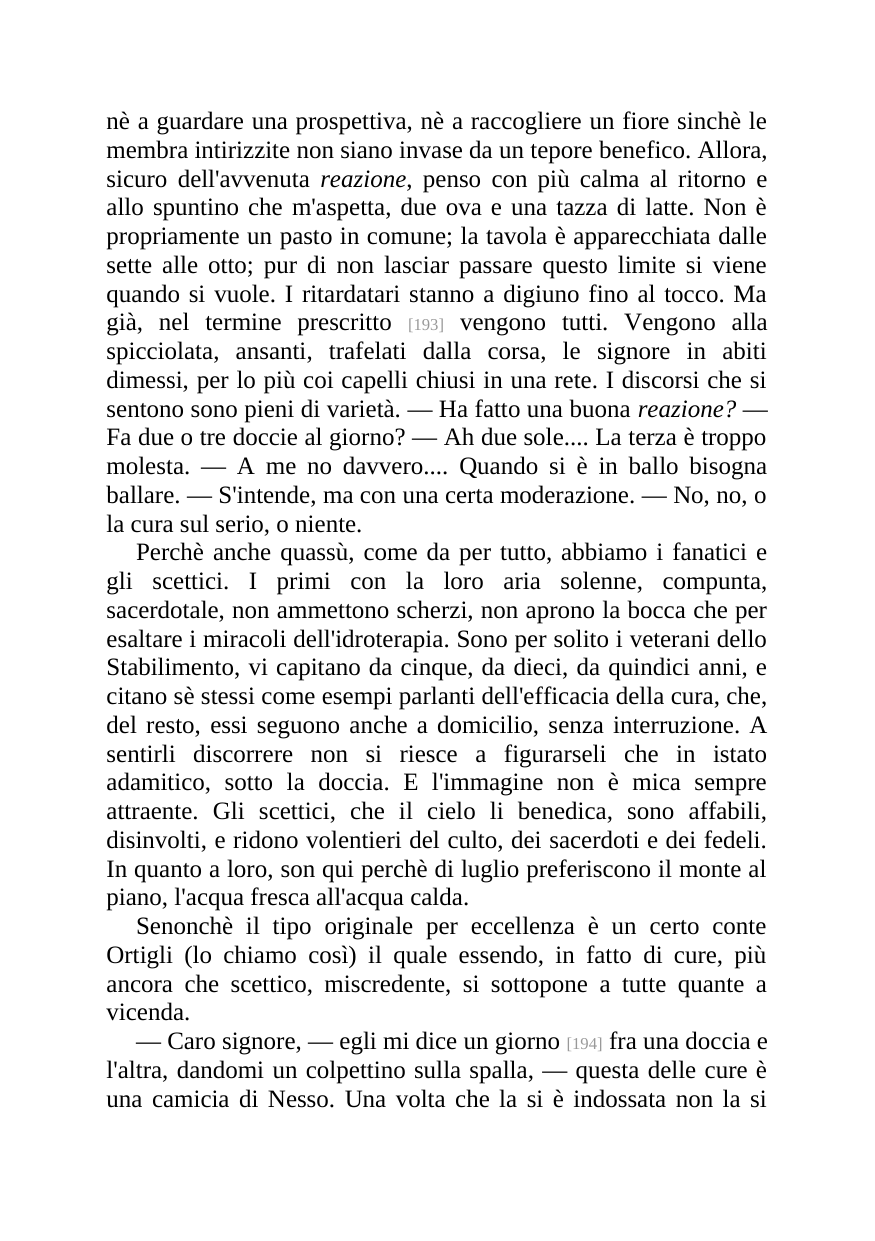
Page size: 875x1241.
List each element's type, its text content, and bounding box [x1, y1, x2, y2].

text Senonchè il tipo originale per eccellenza è un certo conte Ortigli (lo chiamo così) il quale essendo, in fatto di cure, più ancora che scettico, miscredente, si sottopone a tutte quante a vicenda. [106, 911, 768, 1026]
text — Caro signore, — egli mi dice un giorno [194] fra una doccia e l'altra, dandomi un colpettino sulla spalla, — questa delle cure è una camicia di Nesso. Una volta che la si è indossata non la si [106, 1026, 768, 1112]
text Perchè anche quassù, come da per tutto, abbiamo i fanatici e gli scettici. I primi con la loro aria solenne, compunta, sacerdotale, non ammettono scherzi, non aprono la bocca che per esaltare i miracoli dell'idroterapia. Sono per solito i veterani dello Stabilimento, vi capitano da cinque, da dieci, da quindici anni, e citano sè stessi come esempi parlanti dell'efficacia della cura, che, del resto, essi seguono anche a domicilio, senza interruzione. A sentirli discorrere non si riesce a figurarseli che in istato adamitico, sotto la doccia. E l'immagine non è mica sempre attraente. Gli scettici, che il cielo li benedica, sono affabili, disinvolti, e ridono volentieri del culto, dei sacerdoti e dei fedeli. In quanto a loro, son qui perchè di luglio preferiscono il monte al piano, l'acqua fresca all'acqua calda. [106, 537, 768, 911]
text nè a guardare una prospettiva, nè a raccogliere un fiore sinchè le membra intirizzite non siano invase da un tepore benefico. Allora, sicuro dell'avvenuta reazione, penso con più calma al ritorno e allo spuntino che m'aspetta, due ova e una tazza di latte. Non è propriamente un pasto in comune; la tavola è apparecchiata dalle sette alle otto; pur di non lasciar passare questo limite si viene quando si vuole. I ritardatari stanno a digiuno fino al tocco. Ma già, nel termine prescritto [193] vengono tutti. Vengono alla spicciolata, ansanti, trafelati dalla corsa, le signore in abiti dimessi, per lo più coi capelli chiusi in una rete. I discorsi che si sentono sono pieni di varietà. — Ha fatto una buona reazione? — Fa due o tre doccie al giorno? — Ah due sole.... La terza è troppo molesta. — A me no davvero.... Quando si è in ballo bisogna ballare. — S'intende, ma con una certa moderazione. — No, no, o la cura sul serio, o niente. [106, 106, 768, 537]
